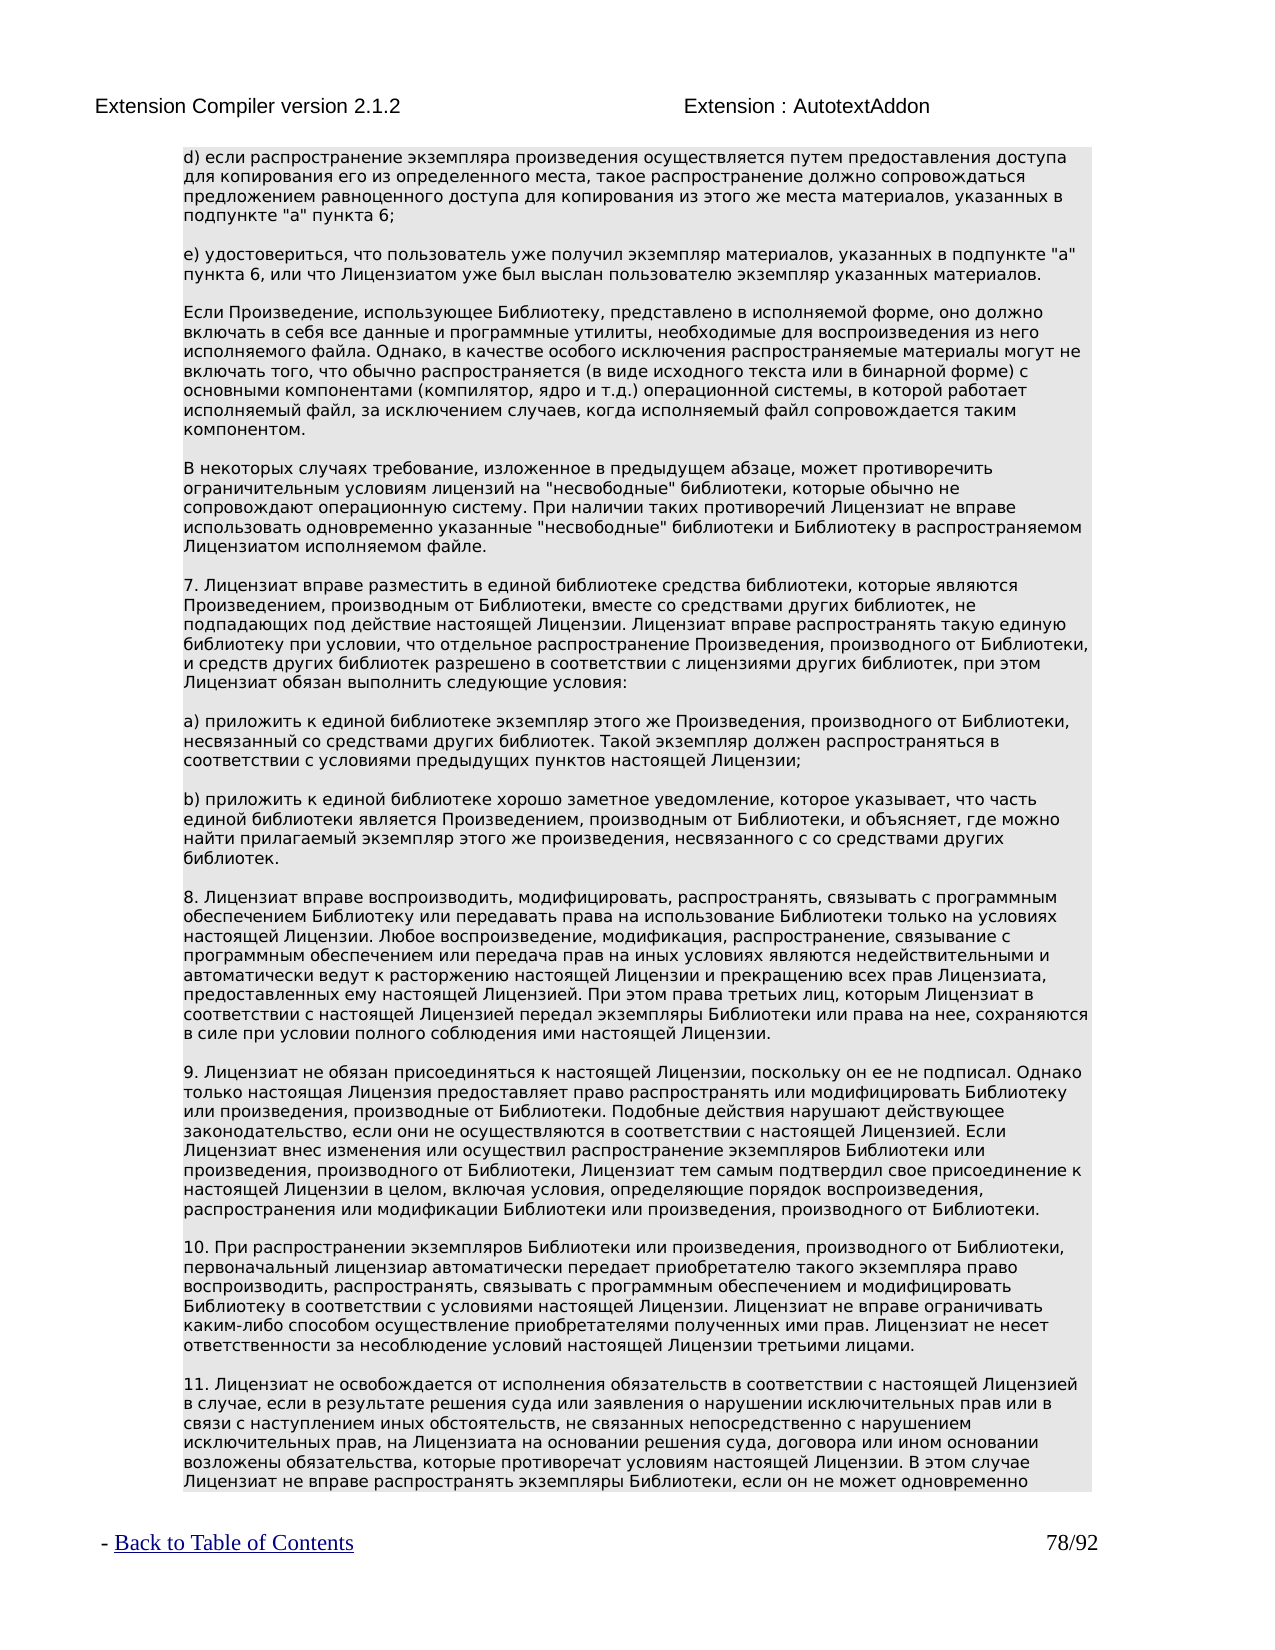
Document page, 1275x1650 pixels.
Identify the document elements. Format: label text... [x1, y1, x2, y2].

text 8. Лицензиат вправе воспроизводить, модифицировать, распространять, связывать с программным обеспечением Библиотеку или передавать права на использование Библиотеки только на условиях настоящей Лицензии. Любое воспроизведение, модификация, распространение, связывание с программным обеспечением или передача прав на иных условиях являются недействительными и автоматически ведут к расторжению настоящей Лицензии и прекращению всех прав Лицензиата, предоставленных ему настоящей Лицензией. При этом права третьих лиц, которым Лицензиат в соответствии с настоящей Лицензией передал экземпляры Библиотеки или права на нее, сохраняются в силе при условии полного соблюдения ими настоящей Лицензии. [183, 888, 1092, 1043]
text 10. При распространении экземпляров Библиотеки или произведения, производного от Библиотеки, первоначальный лицензиар автоматически передает приобретателю такого экземпляра право воспроизводить, распространять, связывать с программным обеспечением и модифицировать Библиотеку в соответствии с условиями настоящей Лицензии. Лицензиат не вправе ограничивать каким-либо способом осуществление приобретателями полученных ими прав. Лицензиат не несет ответственности за несоблюдение условий настоящей Лицензии третьими лицами. [183, 1238, 1092, 1355]
text d) если распространение экземпляра произведения осуществляется путем предоставления доступа для копирования его из определенного места, такое распространение должно сопровождаться предложением равноценного доступа для копирования из этого же места материалов, указанных в подпункте "а" пункта 6; [183, 147, 1092, 225]
text 7. Лицензиат вправе разместить в единой библиотеке средства библиотеки, которые являются Произведением, производным от Библиотеки, вместе со средствами других библиотек, не подпадающих под действие настоящей Лицензии. Лицензиат вправе распространять такую единую библиотеку при условии, что отдельное распространение Произведения, производного от Библиотеки, и средств других библиотек разрешено в соответствии с лицензиями других библиотек, при этом Лицензиат обязан выполнить следующие условия: [183, 576, 1092, 693]
text В некоторых случаях требование, изложенное в предыдущем абзаце, может противоречить ограничительным условиям лицензий на "неcвободные" библиотеки, которые обычно не сопровождают операционную систему. При наличии таких противоречий Лицензиат не вправе использовать одновременно указанные "несвободные" библиотеки и Библиотеку в распространяемом Лицензиатом исполняемом файле. [183, 459, 1092, 557]
text b) приложить к единой библиотеке хорошо заметное уведомление, которое указывает, что часть единой библиотеки является Произведением, производным от Библиотеки, и объясняет, где можно найти прилагаемый экземпляр этого же произведения, несвязанного с со средствами других библиотек. [183, 790, 1092, 868]
text 11. Лицензиат не освобождается от исполнения обязательств в соответствии с настоящей Лицензией в случае, если в результате решения суда или заявления о нарушении исключительных прав или в связи с наступлением иных обстоятельств, не связанных непосредственно с нарушением исключительных прав, на Лицензиата на основании решения суда, договора или ином основании возложены обязательства, которые противоречат условиям настоящей Лицензии. В этом случае Лицензиат не вправе распространять экземпляры Библиотеки, если он не может одновременно [183, 1375, 1092, 1492]
text а) приложить к единой библиотеке экземпляр этого же Произведения, производного от Библиотеки, несвязанный со средствами других библиотек. Такой экземпляр должен распространяться в соответствии с условиями предыдущих пунктов настоящей Лицензии; [183, 712, 1092, 771]
text 9. Лицензиат не обязан присоединяться к настоящей Лицензии, поскольку он ее не подписал. Однако только настоящая Лицензия предоставляет право распространять или модифицировать Библиотеку или произведения, производные от Библиотеки. Подобные действия нарушают действующее законодательство, если они не осуществляются в соответствии с настоящей Лицензией. Если Лицензиат внес изменения или осуществил распространение экземпляров Библиотеки или произведения, производного от Библиотеки, Лицензиат тем самым подтвердил свое присоединение к настоящей Лицензии в целом, включая условия, определяющие порядок воспроизведения, распространения или модификации Библиотеки или произведения, производного от Библиотеки. [183, 1063, 1092, 1219]
text Если Произведение, использующее Библиотеку, представлено в исполняемой форме, оно должно включать в себя все данные и программные утилиты, необходимые для воспроизведения из него исполняемого файла. Однако, в качестве особого исключения распространяемые материалы могут не включать того, что обычно распространяется (в виде исходного текста или в бинарной форме) с основными компонентами (компилятор, ядро и т.д.) операционной системы, в которой работает исполняемый файл, за исключением случаев, когда исполняемый файл сопровождается таким компонентом. [183, 303, 1092, 440]
text e) удостовериться, что пользователь уже получил экземпляр материалов, указанных в подпункте "а" пункта 6, или что Лицензиатом уже был выслан пользователю экземпляр указанных материалов. [183, 245, 1092, 284]
